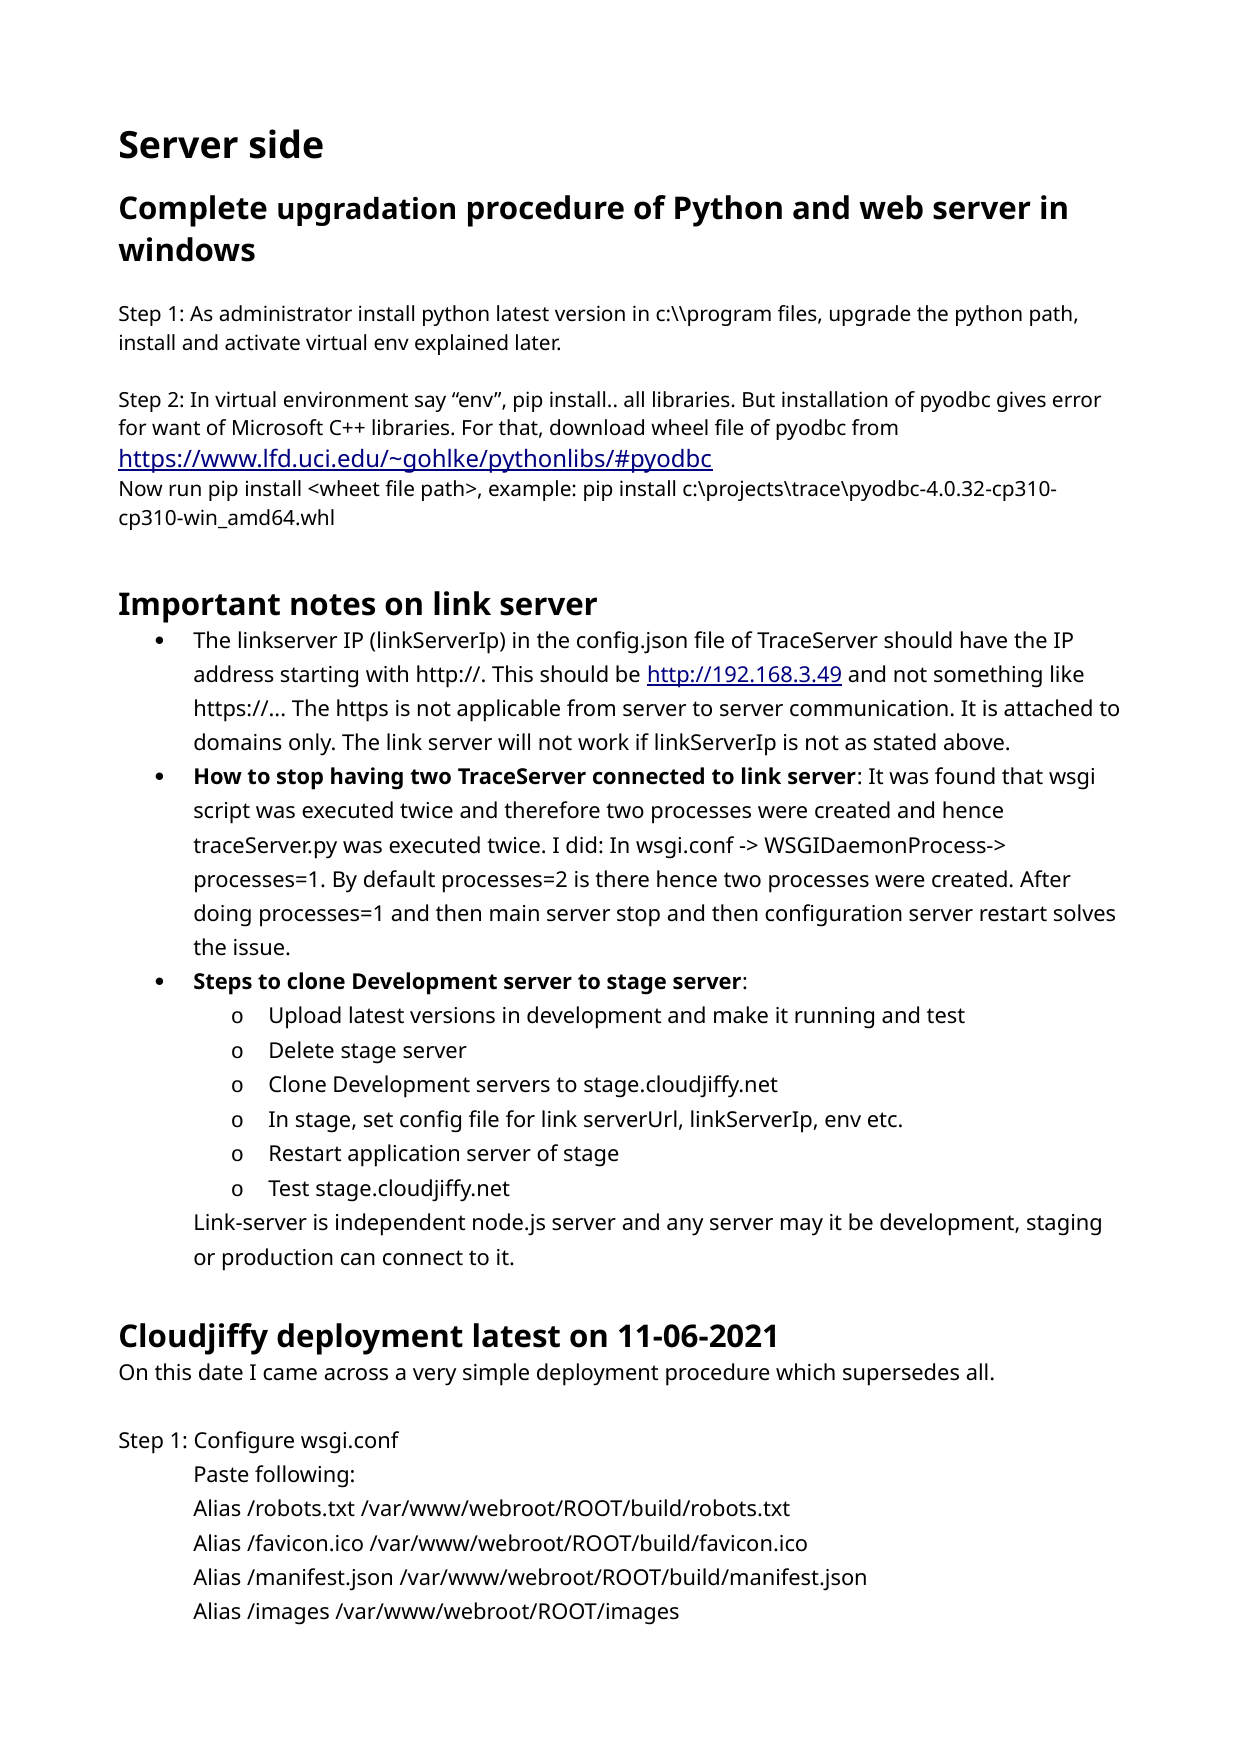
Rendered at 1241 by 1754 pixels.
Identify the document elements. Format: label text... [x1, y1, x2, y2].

text Step 1: As administrator install python latest version in c:\\program files, upgrade the python path, install and activate virtual env explained later. [118, 299, 1122, 356]
list Steps to clone Development server to stage server: [156, 966, 1122, 996]
subtitle Important notes on link server [118, 582, 1122, 625]
text Step 1: Configure wsgi.conf [118, 1425, 1122, 1455]
list Clone Development servers to stage.cloudjiffy.net [231, 1069, 1122, 1099]
text Link-server is independent node.js server and any server may it be development, staging or production can connect to it. [193, 1207, 1122, 1271]
text Alias /images /var/www/webroot/ROOT/images [193, 1596, 1122, 1626]
list The linkserver IP (linkServerIp) in the config.json file of TraceServer should have the IP address starting with http://. This should be http://192.168.3.49 and not something like https://... The https is not applicable from server to server communication. It is attached to domains only. The link server will not work if linkServerIp is not as stated above. [156, 625, 1122, 757]
list Test stage.cloudjiffy.net [231, 1173, 1122, 1203]
subtitle Cloudjiffy deployment latest on 11-06-2021 [118, 1314, 1122, 1357]
list In stage, set config file for link serverUrl, linkServerIp, env etc. [231, 1104, 1122, 1134]
text Step 2: In virtual environment say “env”, pip install.. all libraries. But installation of pyodbc gives error for want of Microsoft C++ libraries. For that, download wheel file of pyodbc from https://www.lfd.uci.edu/~gohlke/pythonlibs/#pyodbc [118, 385, 1122, 474]
list Delete stage server [231, 1035, 1122, 1065]
text Paste following: [118, 1459, 1122, 1489]
list How to stop having two TraceServer connected to link server: It was found that wsgi script was executed twice and therefore two processes were created and hence traceServer.py was executed twice. I did: In wsgi.conf -> WSGIDaemonProcess-> processes=1. By default processes=2 is there hence two processes were created. After doing processes=1 and then main server stop and then configuration server restart solves the issue. [156, 761, 1122, 962]
text Alias /manifest.json /var/www/webroot/ROOT/build/manifest.json [193, 1562, 1122, 1591]
subtitle Complete upgradation procedure of Python and web server in windows [118, 186, 1122, 271]
text Alias /favicon.ico /var/www/webroot/ROOT/build/favicon.ico [193, 1527, 1122, 1557]
list Restart application server of stage [231, 1138, 1122, 1168]
text Alias /robots.txt /var/www/webroot/ROOT/build/robots.txt [193, 1493, 1122, 1523]
text Now run pip install <wheet file path>, example: pip install c:\projects\trace\pyodbc-4.0.32-cp310-cp310-win_amd64.whl [118, 474, 1122, 531]
subtitle Server side [118, 118, 1122, 169]
text On this date I came across a very simple deployment procedure which supersedes all. [118, 1357, 1122, 1386]
list Upload latest versions in development and make it running and test [231, 1001, 1122, 1031]
